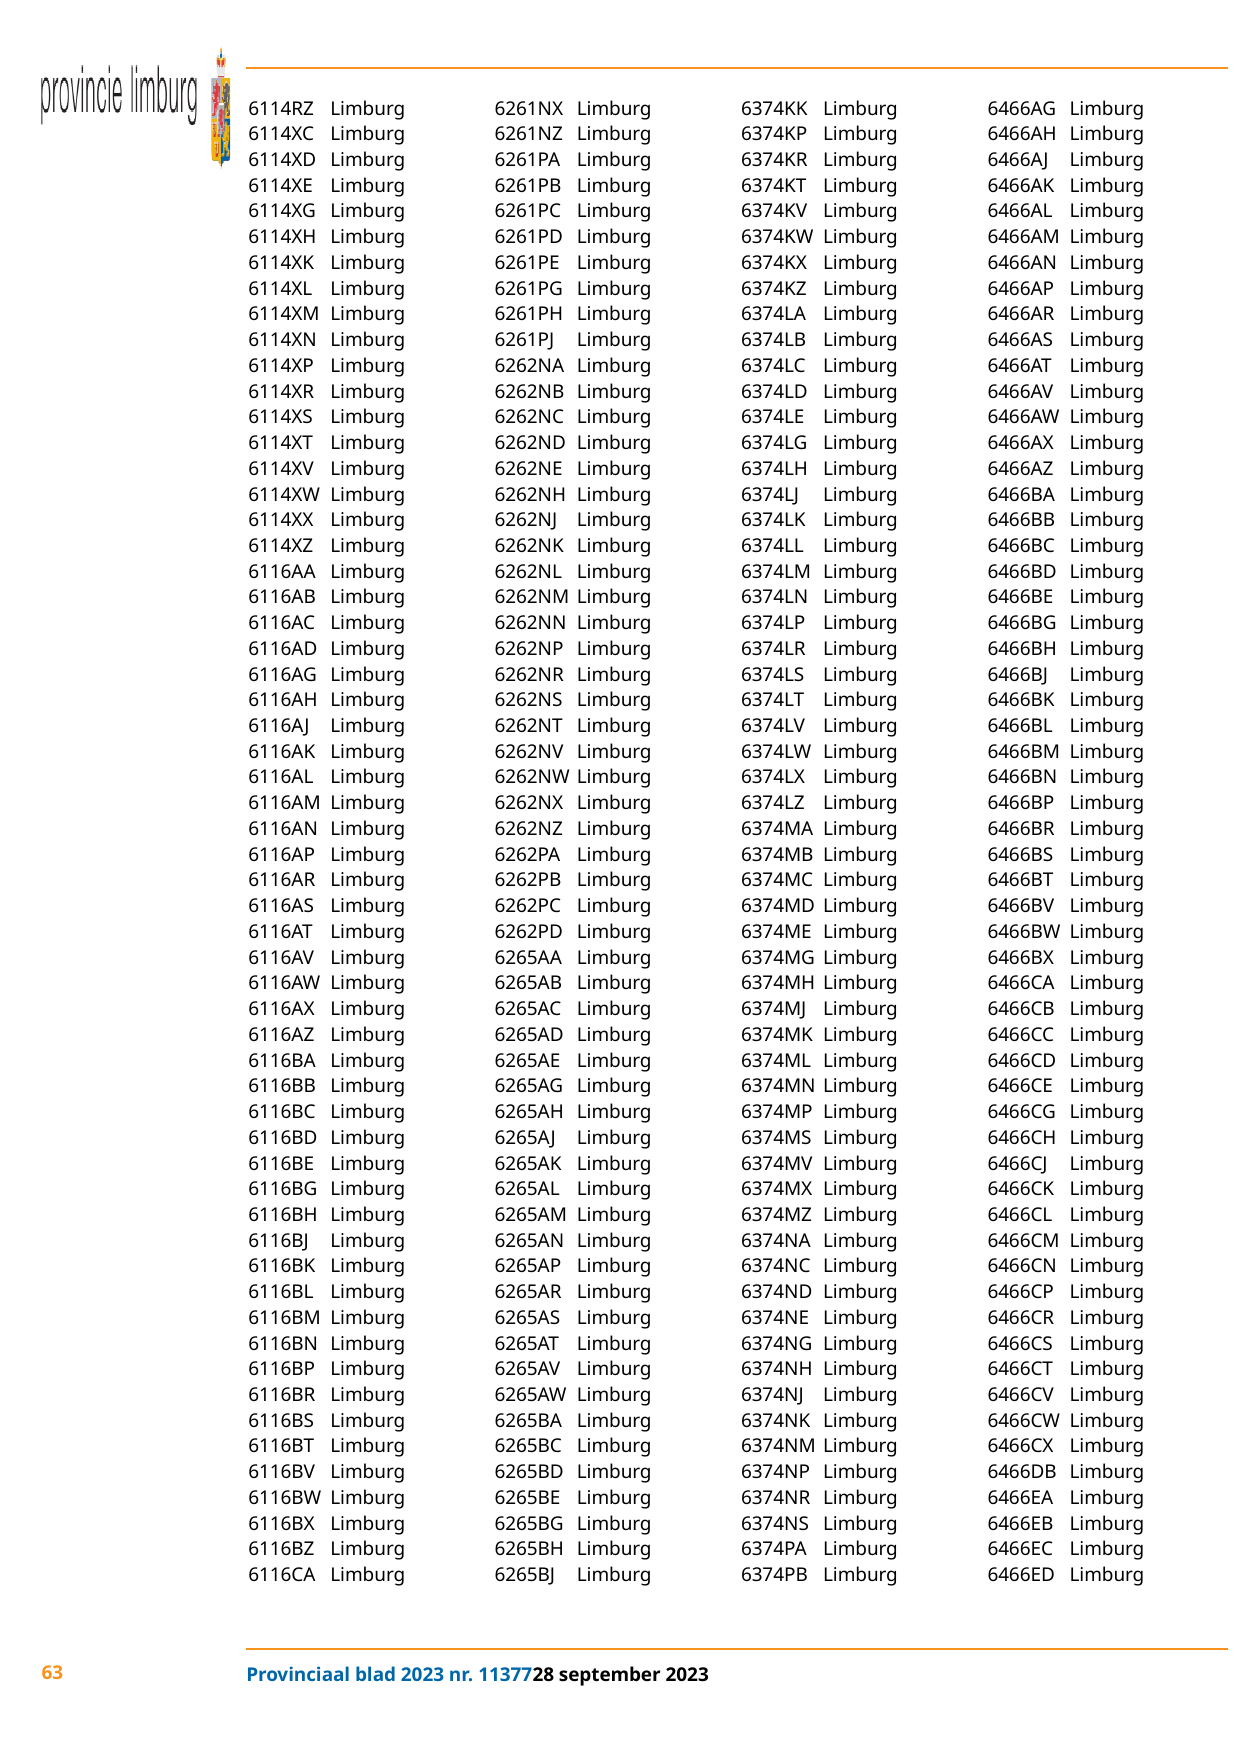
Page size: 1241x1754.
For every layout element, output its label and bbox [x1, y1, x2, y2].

picture [41, 47, 231, 172]
